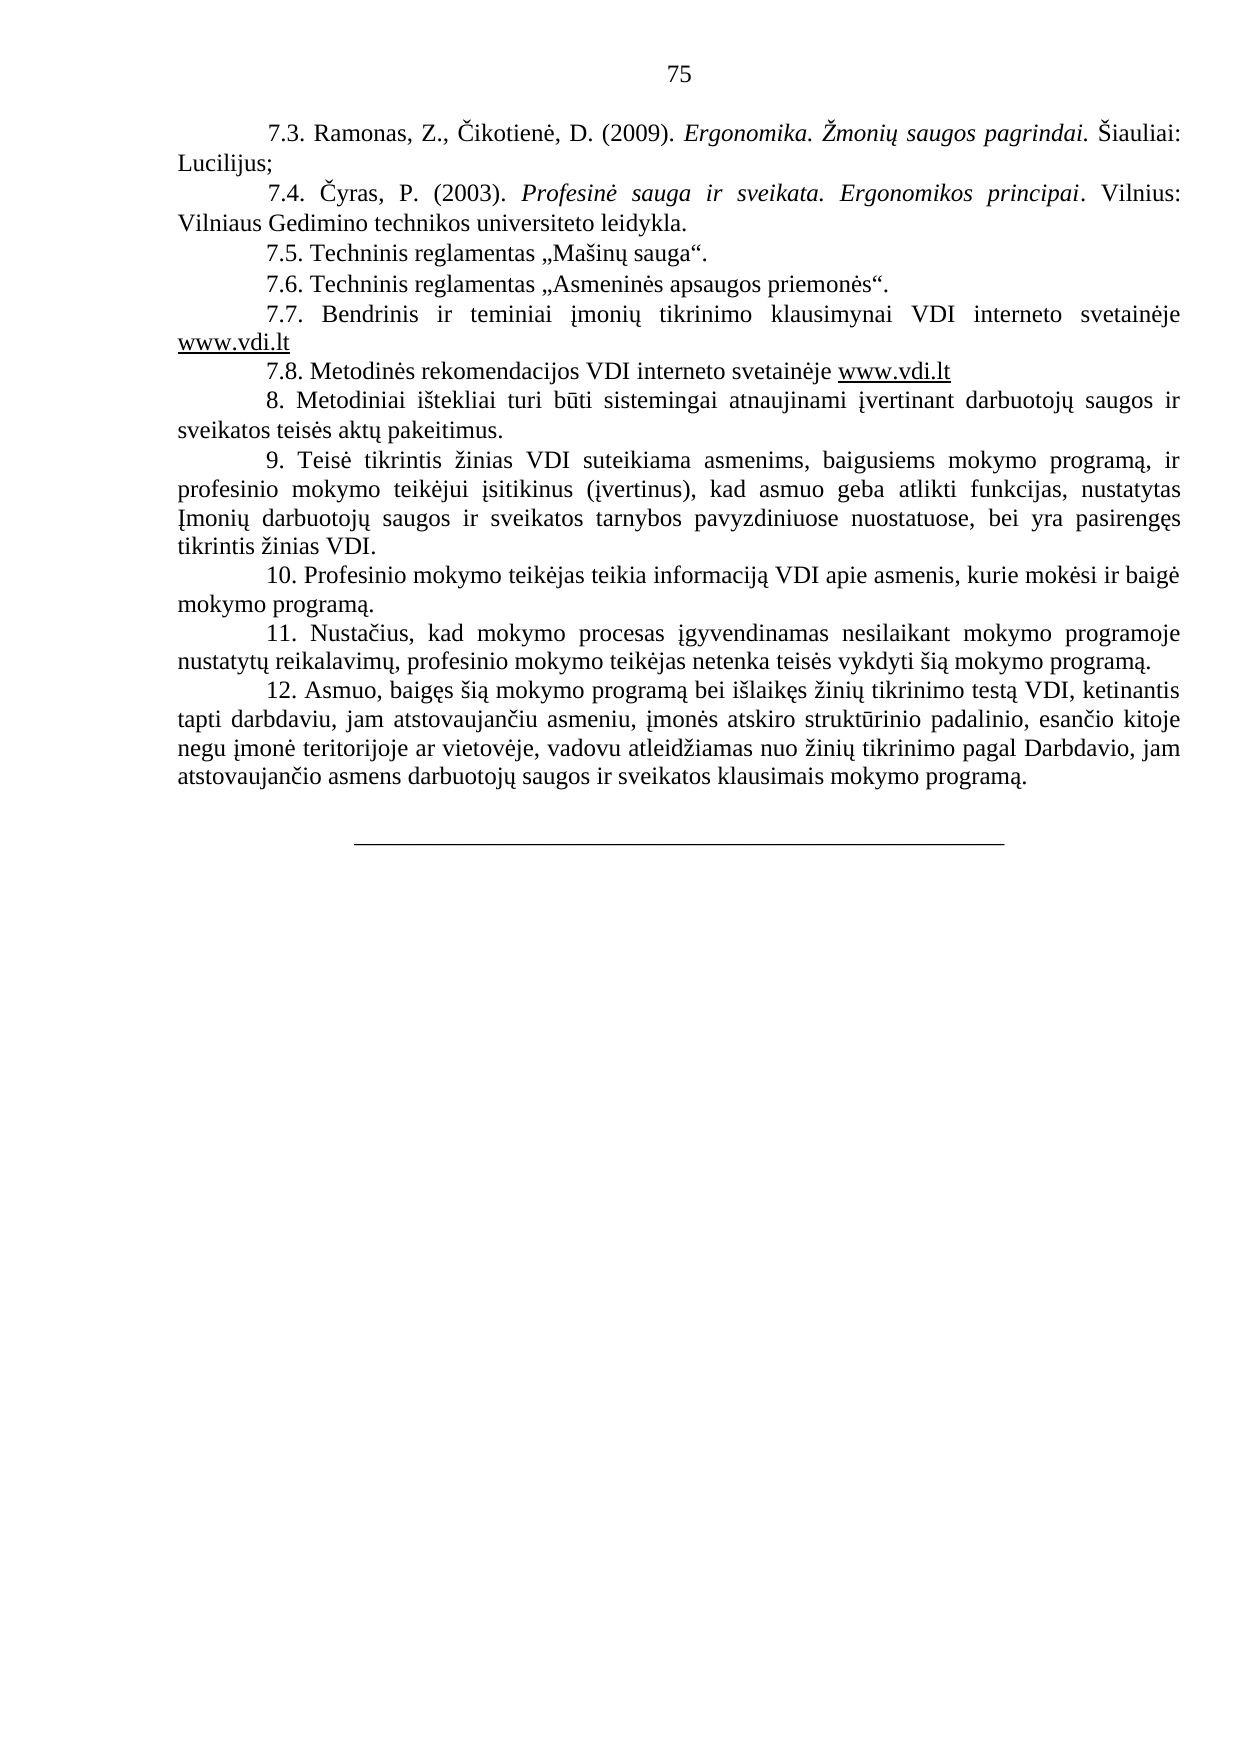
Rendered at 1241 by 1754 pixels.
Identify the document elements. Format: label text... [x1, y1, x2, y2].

text 7.6. Techninis reglamentas „Asmeninės apsaugos priemonės“. [177, 269, 1181, 297]
text 7.4. Čyras, P. (2003). Profesinė sauga ir sveikata. Ergonomikos principai. Vilnius: Vilniaus Gedimino technikos universiteto leidykla. [177, 178, 1181, 237]
text 12. Asmuo, baigęs šią mokymo programą bei išlaikęs žinių tikrinimo testą VDI, ketinantis tapti darbdaviu, jam atstovaujančiu asmeniu, įmonės atskiro struktūrinio padalinio, esančio kitoje negu įmonė teritorijoje ar vietovėje, vadovu atleidžiamas nuo žinių tikrinimo pagal Darbdavio, jam atstovaujančio asmens darbuotojų saugos ir sveikatos klausimais mokymo programą. [177, 675, 1181, 790]
text 7.8. Metodinės rekomendacijos VDI interneto svetainėje www.vdi.lt [177, 356, 1181, 385]
text 9. Teisė tikrintis žinias VDI suteikiama asmenims, baigusiems mokymo programą, ir profesinio mokymo teikėjui įsitikinus (įvertinus), kad asmuo geba atlikti funkcijas, nustatytas Įmonių darbuotojų saugos ir sveikatos tarnybos pavyzdiniuose nuostatuose, bei yra pasirengęs tikrintis žinias VDI. [177, 445, 1181, 560]
text ____________________________________________________ [177, 819, 1181, 848]
text 7.7. Bendrinis ir teminiai įmonių tikrinimo klausimynai VDI interneto svetainėje www.vdi.lt [177, 299, 1181, 356]
text 7.3. Ramonas, Z., Čikotienė, D. (2009). Ergonomika. Žmonių saugos pagrindai. Šiauliai: Lucilijus; [177, 118, 1181, 177]
text 7.5. Techninis reglamentas „Mašinų sauga“. [177, 238, 1181, 267]
text 11. Nustačius, kad mokymo procesas įgyvendinamas nesilaikant mokymo programoje nustatytų reikalavimų, profesinio mokymo teikėjas netenka teisės vykdyti šią mokymo programą. [177, 618, 1181, 675]
text 10. Profesinio mokymo teikėjas teikia informaciją VDI apie asmenis, kurie mokėsi ir baigė mokymo programą. [177, 560, 1181, 618]
text 8. Metodiniai ištekliai turi būti sistemingai atnaujinami įvertinant darbuotojų saugos ir sveikatos teisės aktų pakeitimus. [177, 385, 1181, 444]
